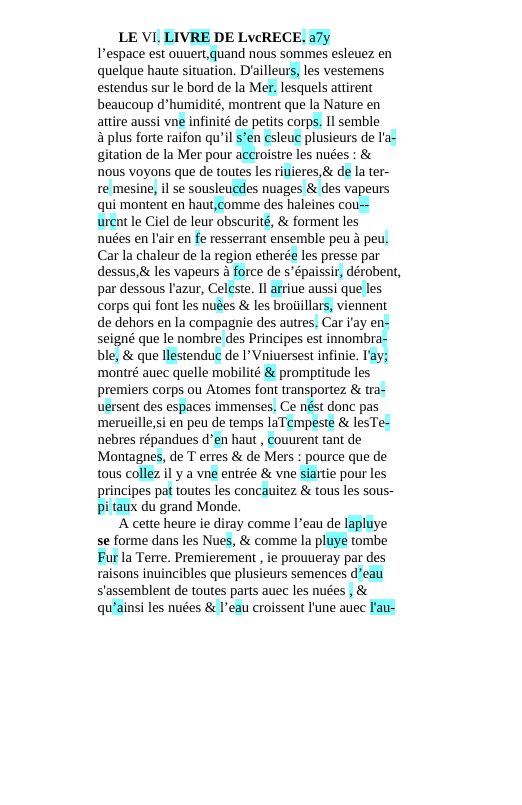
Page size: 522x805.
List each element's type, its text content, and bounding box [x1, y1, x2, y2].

text A cette heure ie diray comme l’eau de lapluye se forme dans les Nues, & comme la pluye tombe Fur la Terre. Premierement , ie prouueray par des raisons inuincibles que plusieurs semences d’eau s'assemblent de toutes parts auec les nuées , & qu’ainsi les nuées & l’eau croissent l'une auec l'au- [97, 515, 465, 615]
text LE VI. LIVRE DE LvcRECE. a7y l’espace est ouuert,quand nous sommes esleuez en quelque haute situation. D'ailleurs, les vestemens estendus sur le bord de la Mer. lesquels attirent beaucoup d’humidité, montrent que la Nature en attire aussi vne infinité de petits corps. Il semble à plus forte raifon qu’il s’en csleuc plusieurs de l'a- gitation de la Mer pour accroistre les nuées : & nous voyons que de toutes les riuieres,& de la ter- re mesine, il se sousleucdes nuages & des vapeurs qui montent en haut,comme des haleines cou-- urcnt le Ciel de leur obscurité, & forment les nuées en l'air en fe resserrant ensemble peu à peu. Car la chaleur de la region etherée les presse par dessus,& les vapeurs à force de s’épaissir, dérobent, par dessous l'azur, Celcste. Il arriue aussi que les corps qui font les nuèes & les broüillars, viennent de dehors en la compagnie des autres. Car i'ay en- seigné que le nombre des Principes est innombra- ble, & que llestenduc de l’Vniuersest infinie. I'ay; montré auec quelle mobilité & promptitude les premiers corps ou Atomes font transportez & tra- uersent des espaces immenses. Ce nést donc pas merueille,si en peu de temps laTcmpeste & lesTe- nebres répandues d’en haut , couurent tant de Montagnes, de T erres & de Mers : pource que de tous collez il y a vne entrée & vne siartie pour les principes pat toutes les concauitez & tous les sous- pi taux du grand Monde. [97, 28, 465, 515]
